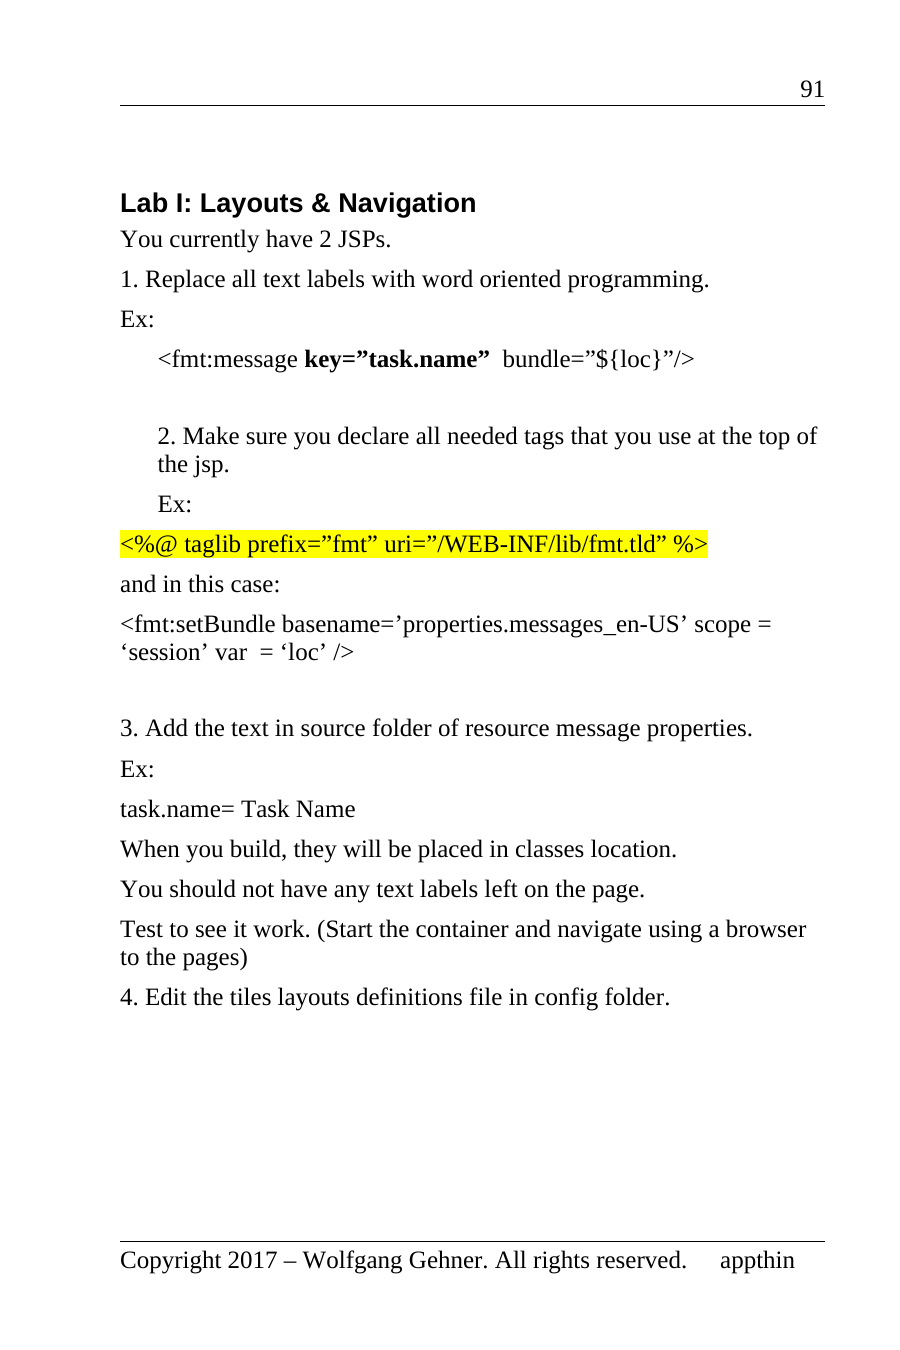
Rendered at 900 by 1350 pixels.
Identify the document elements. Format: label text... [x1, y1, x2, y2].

text Test to see it work. (Start the container and navigate using a browser to the pages) [120, 916, 825, 971]
text 2. Make sure you declare all needed tags that you use at the top of the jsp. [157, 422, 825, 477]
text Ex: [120, 305, 825, 333]
text 1. Replace all text labels with word oriented programming. [120, 265, 825, 293]
text You should not have any text labels left on the page. [120, 875, 825, 903]
text 4. Edit the tiles layouts definitions file in config folder. [120, 983, 825, 1011]
text Ex: [120, 755, 825, 782]
text task.name= Task Name [120, 795, 825, 823]
text and in this case: [120, 570, 825, 598]
text <%@ taglib prefix=”fmt” uri=”/WEB-INF/lib/fmt.tld” %> [120, 530, 825, 558]
text When you build, they will be placed in classes location. [120, 835, 825, 863]
text Ex: [157, 490, 825, 518]
text <fmt:message key=”task.name” bundle=”${loc}”/> [157, 346, 825, 373]
subtitle Lab I: Layouts & Navigation [120, 188, 825, 219]
text <fmt:setBundle basename=’properties.messages_en-US’ scope = ‘session’ var = ‘loc’ /> [120, 611, 825, 666]
text 3. Add the text in source folder of resource message properties. [120, 714, 825, 742]
text You currently have 2 JSPs. [120, 225, 825, 253]
